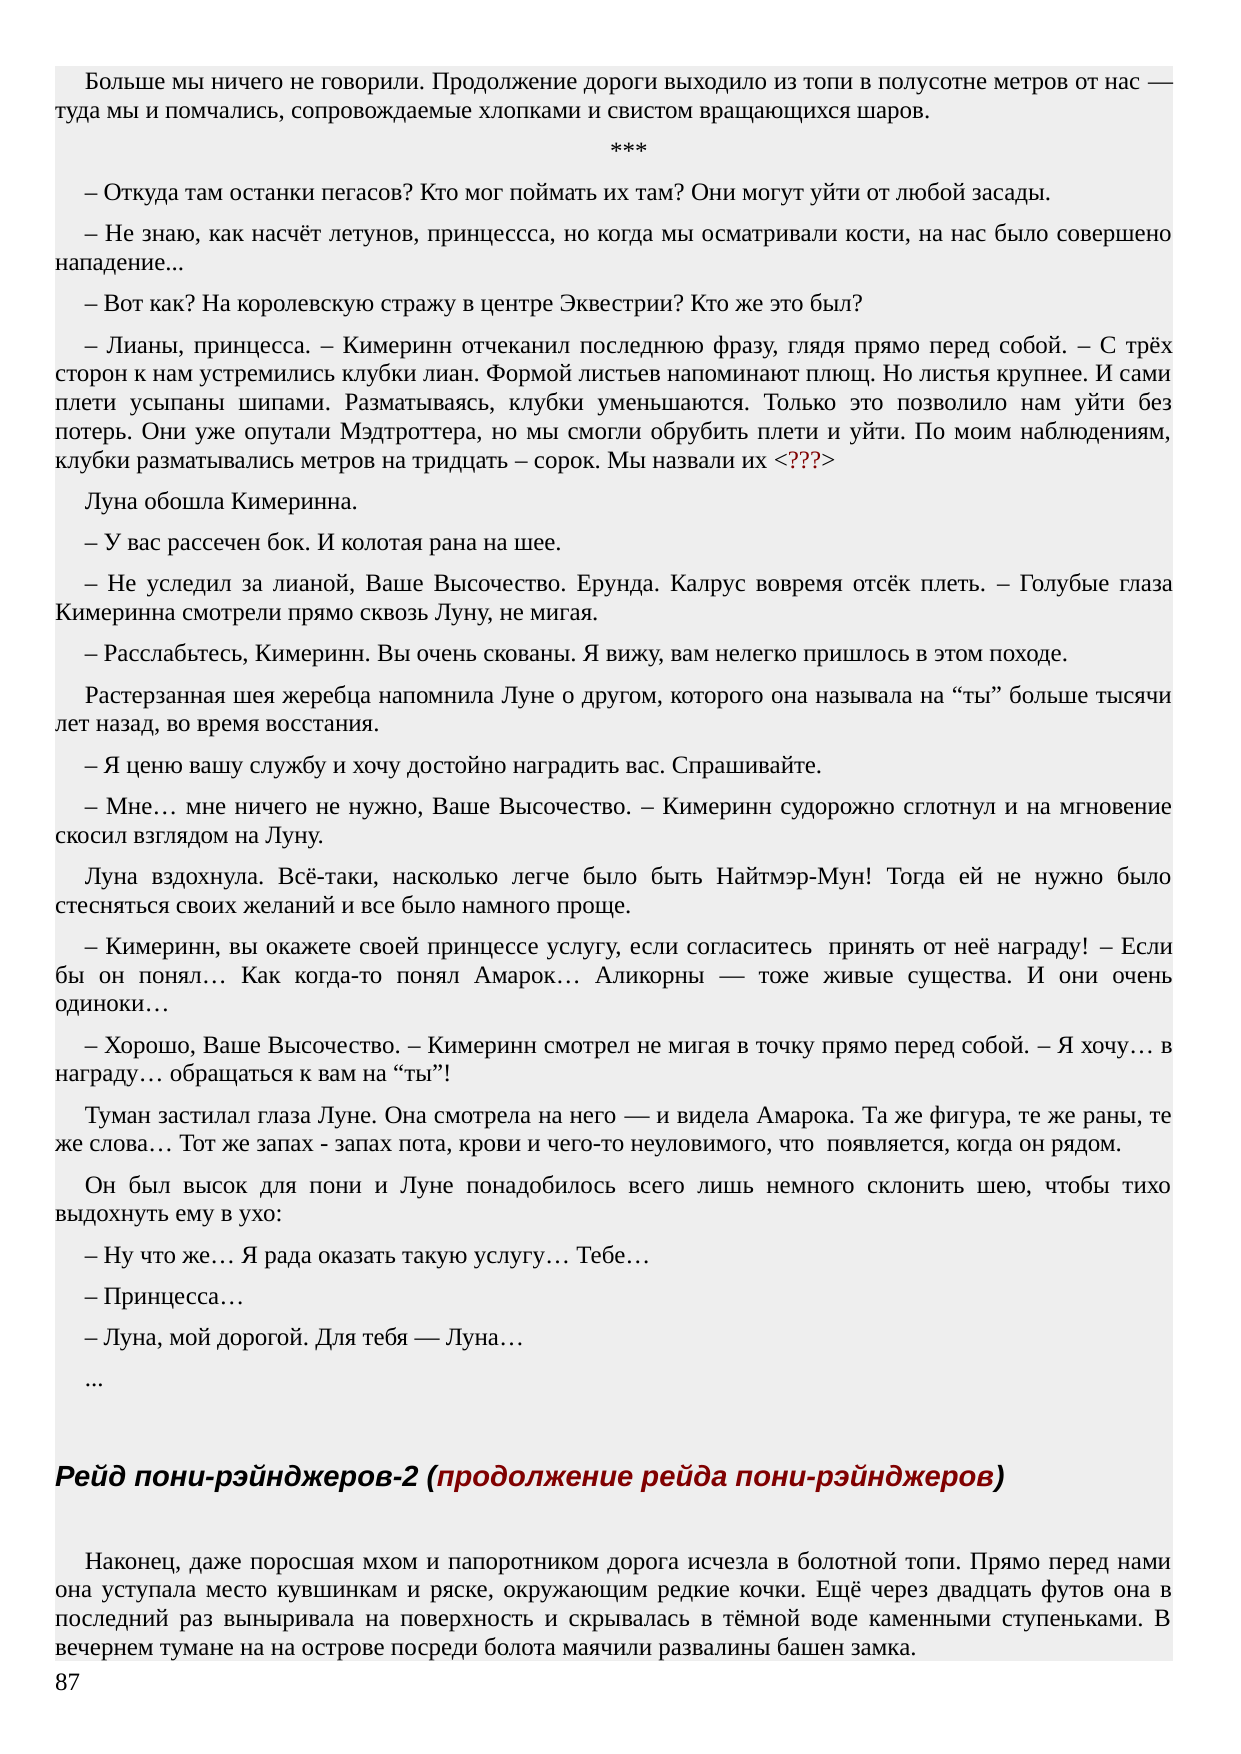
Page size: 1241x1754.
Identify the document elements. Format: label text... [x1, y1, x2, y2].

text – Расслабьтесь, Кимеринн. Вы очень скованы. Я вижу, вам нелегко пришлось в этом походе. [55, 638, 1173, 667]
text – Вот как? На королевскую стражу в центре Эквестрии? Кто же это был? [55, 288, 1173, 317]
text Больше мы ничего не говорили. Продолжение дороги выходило из топи в полусотне метров от нас — туда мы и помчались, сопровождаемые хлопками и свистом вращающихся шаров. [55, 66, 1173, 123]
text Туман застилал глаза Луне. Она смотрела на него — и видела Амарока. Та же фигура, те же раны, те же слова… Тот же запах - запах пота, крови и чего-то неуловимого, что появляется, когда он рядом. [55, 1100, 1173, 1157]
text – Лианы, принцесса. – Кимеринн отчеканил последнюю фразу, глядя прямо перед собой. – С трёх сторон к нам устремились клубки лиан. Формой листьев напоминают плющ. Но листья крупнее. И сами плети усыпаны шипами. Разматываясь, клубки уменьшаются. Только это позволило нам уйти без потерь. Они уже опутали Мэдтроттера, но мы смогли обрубить плети и уйти. По моим наблюдениям, клубки разматывались метров на тридцать – сорок. Мы назвали их <???> [55, 330, 1173, 473]
text – Ну что же… Я рада оказать такую услугу… Тебе… [55, 1240, 1173, 1268]
text – У вас рассечен бок. И колотая рана на шее. [55, 527, 1173, 556]
text – Кимеринн, вы окажете своей принцессе услугу, если согласитесь принять от неё награду! – Если бы он понял… Как когда-то понял Амарок… Аликорны — тоже живые существа. И они очень одиноки… [55, 931, 1173, 1017]
text – Хорошо, Ваше Высочество. – Кимеринн смотрел не мигая в точку прямо перед собой. – Я хочу… в награду… обращаться к вам на “ты”! [55, 1030, 1173, 1087]
text Луна вздохнула. Всё-таки, насколько легче было быть Найтмэр-Мун! Тогда ей не нужно было стесняться своих желаний и все было намного проще. [55, 861, 1173, 918]
text Наконец, даже поросшая мхом и папоротником дорога исчезла в болотной топи. Прямо перед нами она уступала место кувшинкам и ряске, окружающим редкие кочки. Ещё через двадцать футов она в последний раз выныривала на поверхность и скрывалась в тёмной воде каменными ступеньками. В вечернем тумане на на острове посреди болота маячили развалины башен замка. [55, 1546, 1173, 1661]
text – Луна, мой дорогой. Для тебя — Луна… [55, 1322, 1173, 1351]
text – Откуда там останки пегасов? Кто мог поймать их там? Они могут уйти от любой засады. [55, 177, 1173, 206]
text – Я ценю вашу службу и хочу достойно наградить вас. Спрашивайте. [55, 750, 1173, 778]
text – Не уследил за лианой, Ваше Высочество. Ерунда. Калрус вовремя отсёк плеть. – Голубые глаза Кимеринна смотрели прямо сквозь Луну, не мигая. [55, 568, 1173, 626]
subtitle Рейд пони-рэйнджеров-2 (продолжение рейда пони-рэйнджеров) [55, 1458, 1173, 1492]
text Он был высок для пони и Луне понадобилось всего лишь немного склонить шею, чтобы тихо выдохнуть ему в ухо: [55, 1170, 1173, 1227]
text Луна обошла Кимеринна. [55, 486, 1173, 515]
text Растерзанная шея жеребца напомнила Луне о другом, которого она называла на “ты” больше тысячи лет назад, во время восстания. [55, 680, 1173, 737]
text ... [55, 1363, 1173, 1392]
text – Принцесса… [55, 1281, 1173, 1310]
text – Мне… мне ничего не нужно, Ваше Высочество. – Кимеринн судорожно сглотнул и на мгновение скосил взглядом на Луну. [55, 791, 1173, 848]
text *** [55, 136, 1173, 165]
text – Не знаю, как насчёт летунов, принцессса, но когда мы осматривали кости, на нас было совершено нападение... [55, 218, 1173, 276]
